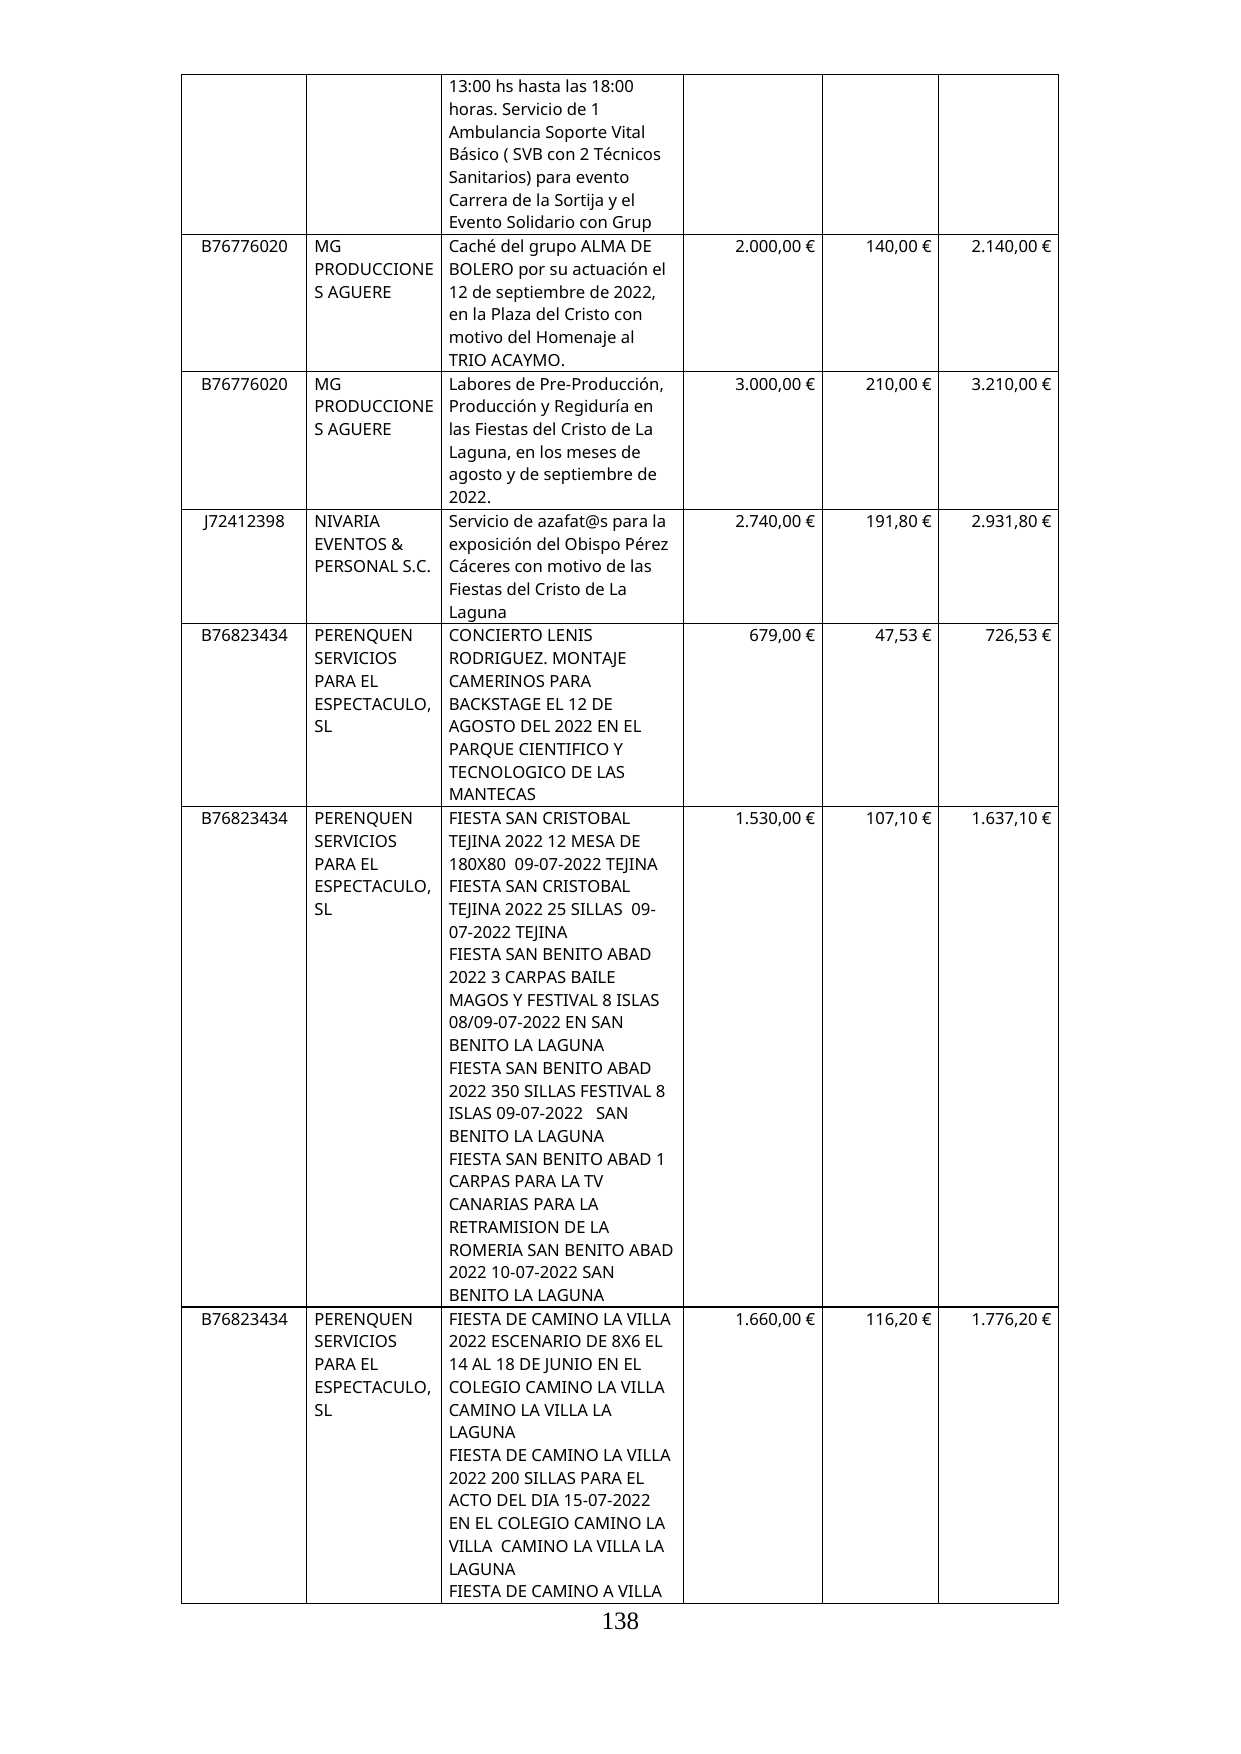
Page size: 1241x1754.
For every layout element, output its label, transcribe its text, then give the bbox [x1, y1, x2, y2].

table_cell FIESTA SAN CRISTOBAL TEJINA 2022 12 MESA DE 180X80 09-07-2022 TEJINA FIESTA SAN CRISTOBAL TEJINA 2022 25 SILLAS 09-07-2022 TEJINA FIESTA SAN BENITO ABAD 2022 3 CARPAS BAILE MAGOS Y FESTIVAL 8 ISLAS 08/09-07-2022 EN SAN BENITO LA LAGUNA FIESTA SAN BENITO ABAD 2022 350 SILLAS FESTIVAL 8 ISLAS 09-07-2022 SAN BENITO LA LAGUNA FIESTA SAN BENITO ABAD 1 CARPAS PARA LA TV CANARIAS PARA LA RETRAMISION DE LA ROMERIA SAN BENITO ABAD 2022 10-07-2022 SAN BENITO LA LAGUNA [442, 807, 683, 1306]
table_cell PERENQUEN SERVICIOS PARA EL ESPECTACULO, SL [307, 807, 441, 1306]
table_cell [684, 75, 822, 234]
table_cell 1.530,00 € [684, 807, 822, 1306]
table_cell J72412398 [182, 510, 306, 623]
table_cell MG PRODUCCIONES AGUERE [307, 235, 441, 371]
table_cell 191,80 € [823, 510, 938, 623]
table_cell [939, 75, 1058, 234]
table_cell 140,00 € [823, 235, 938, 371]
table_cell Labores de Pre-Producción, Producción y Regiduría en las Fiestas del Cristo de La Laguna, en los meses de agosto y de septiembre de 2022. [442, 372, 683, 508]
table_cell 1.776,20 € [939, 1308, 1058, 1603]
table_cell B76776020 [182, 372, 306, 508]
table_cell 1.637,10 € [939, 807, 1058, 1306]
table_cell 116,20 € [823, 1308, 938, 1603]
table_cell 679,00 € [684, 624, 822, 806]
table_cell 726,53 € [939, 624, 1058, 806]
table_cell B76823434 [182, 807, 306, 1306]
table_cell 3.210,00 € [939, 372, 1058, 508]
table_cell 47,53 € [823, 624, 938, 806]
table_cell PERENQUEN SERVICIOS PARA EL ESPECTACULO, SL [307, 624, 441, 806]
table_cell 210,00 € [823, 372, 938, 508]
table_cell PERENQUEN SERVICIOS PARA EL ESPECTACULO, SL [307, 1308, 441, 1603]
table_cell B76823434 [182, 1308, 306, 1603]
table_cell FIESTA DE CAMINO LA VILLA 2022 ESCENARIO DE 8X6 EL 14 AL 18 DE JUNIO EN EL COLEGIO CAMINO LA VILLA CAMINO LA VILLA LA LAGUNA FIESTA DE CAMINO LA VILLA 2022 200 SILLAS PARA EL ACTO DEL DIA 15-07-2022 EN EL COLEGIO CAMINO LA VILLA CAMINO LA VILLA LA LAGUNA FIESTA DE CAMINO A VILLA [442, 1308, 683, 1603]
table_cell B76823434 [182, 624, 306, 806]
table_cell Caché del grupo ALMA DE BOLERO por su actuación el 12 de septiembre de 2022, en la Plaza del Cristo con motivo del Homenaje al TRIO ACAYMO. [442, 235, 683, 371]
table_cell 107,10 € [823, 807, 938, 1306]
table_cell 1.660,00 € [684, 1308, 822, 1603]
table_cell MG PRODUCCIONES AGUERE [307, 372, 441, 508]
table_cell 2.931,80 € [939, 510, 1058, 623]
table_cell 2.000,00 € [684, 235, 822, 371]
table_cell 2.140,00 € [939, 235, 1058, 371]
table_cell 3.000,00 € [684, 372, 822, 508]
table_cell Servicio de azafat@s para la exposición del Obispo Pérez Cáceres con motivo de las Fiestas del Cristo de La Laguna [442, 510, 683, 623]
table_cell [307, 75, 441, 234]
table_cell 13:00 hs hasta las 18:00 horas. Servicio de 1 Ambulancia Soporte Vital Básico ( SVB con 2 Técnicos Sanitarios) para evento Carrera de la Sortija y el Evento Solidario con Grup [442, 75, 683, 234]
table_cell CONCIERTO LENIS RODRIGUEZ. MONTAJE CAMERINOS PARA BACKSTAGE EL 12 DE AGOSTO DEL 2022 EN EL PARQUE CIENTIFICO Y TECNOLOGICO DE LAS MANTECAS [442, 624, 683, 806]
table_cell [823, 75, 938, 234]
table_cell B76776020 [182, 235, 306, 371]
table_cell [182, 75, 306, 234]
table_cell 2.740,00 € [684, 510, 822, 623]
table_cell NIVARIA EVENTOS & PERSONAL S.C. [307, 510, 441, 623]
